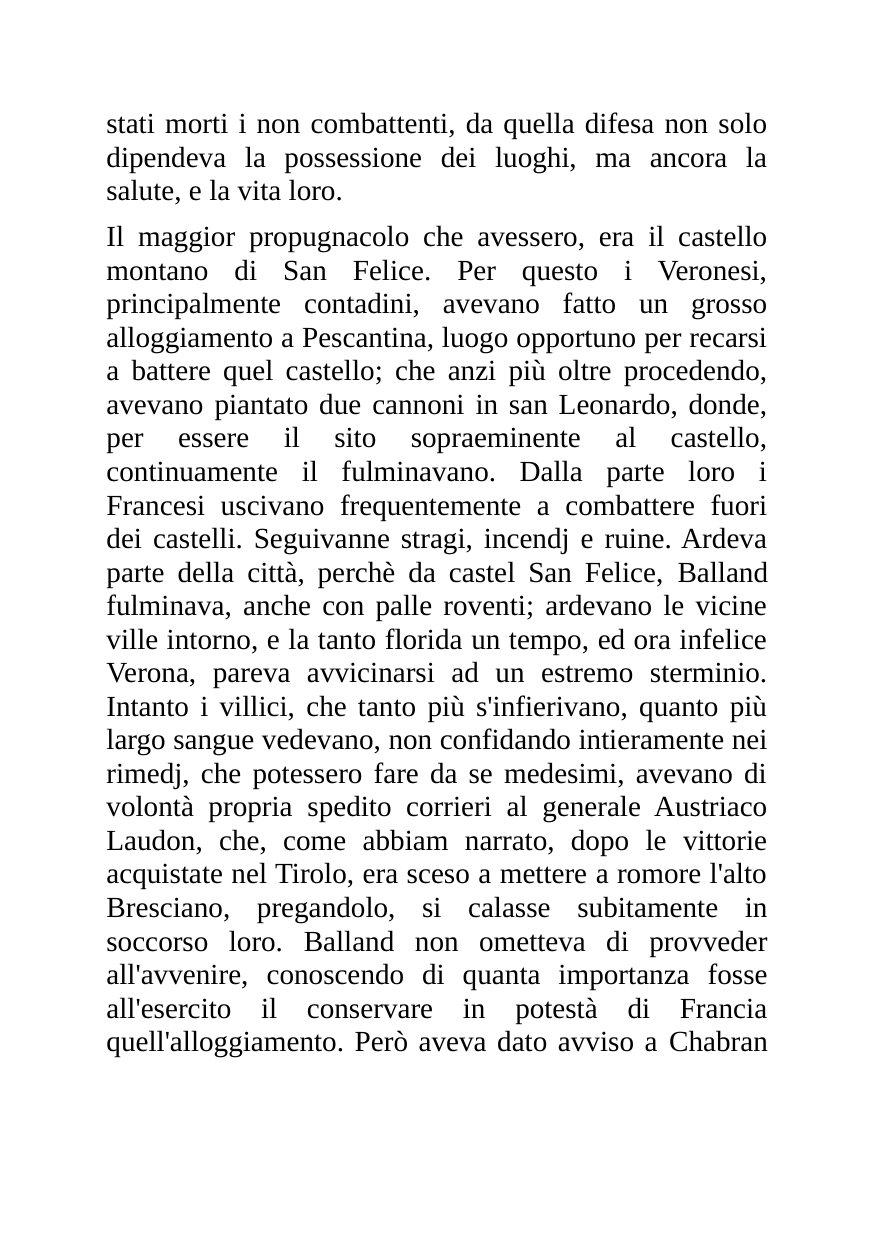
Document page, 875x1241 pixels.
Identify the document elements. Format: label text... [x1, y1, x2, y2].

text stati morti i non combattenti, da quella difesa non solo dipendeva la possessione dei luoghi, ma ancora la salute, e la vita loro. [106, 106, 768, 207]
text Il maggior propugnacolo che avessero, era il castello montano di San Felice. Per questo i Veronesi, principalmente contadini, avevano fatto un grosso alloggiamento a Pescantina, luogo opportuno per recarsi a battere quel castello; che anzi più oltre procedendo, avevano piantato due cannoni in san Leonardo, donde, per essere il sito sopraeminente al castello, continuamente il fulminavano. Dalla parte loro i Francesi uscivano frequentemente a combattere fuori dei castelli. Seguivanne stragi, incendj e ruine. Ardeva parte della città, perchè da castel San Felice, Balland fulminava, anche con palle roventi; ardevano le vicine ville intorno, e la tanto florida un tempo, ed ora infelice Verona, pareva avvicinarsi ad un estremo sterminio. Intanto i villici, che tanto più s'infierivano, quanto più largo sangue vedevano, non confidando intieramente nei rimedj, che potessero fare da se medesimi, avevano di volontà propria spedito corrieri al generale Austriaco Laudon, che, come abbiam narrato, dopo le vittorie acquistate nel Tirolo, era sceso a mettere a romore l'alto Bresciano, pregandolo, si calasse subitamente in soccorso loro. Balland non ometteva di provveder all'avvenire, conoscendo di quanta importanza fosse all'esercito il conservare in potestà di Francia quell'alloggiamento. Però aveva dato avviso a Chabran [106, 219, 768, 1058]
